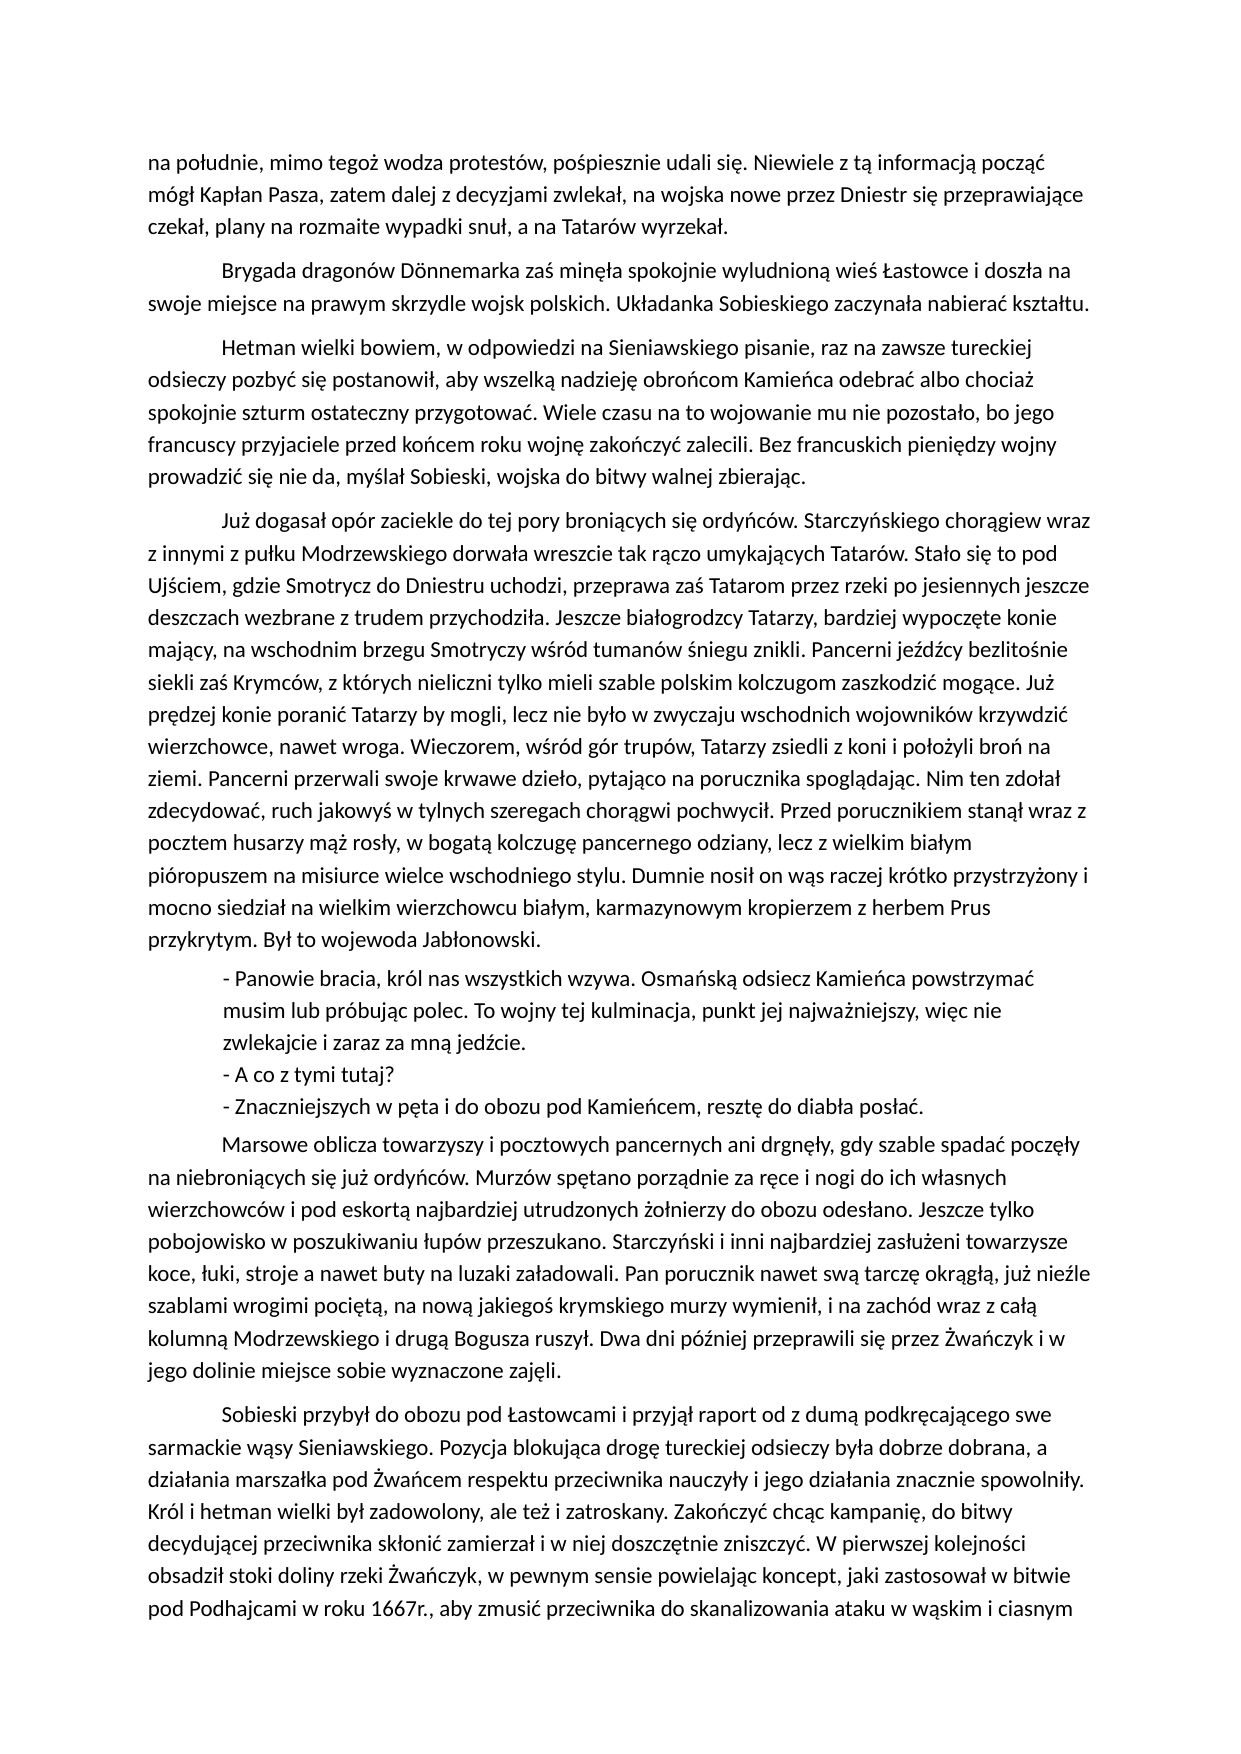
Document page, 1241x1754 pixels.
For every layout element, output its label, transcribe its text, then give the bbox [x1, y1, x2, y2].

text na południe, mimo tegoż wodza protestów, pośpiesznie udali się. Niewiele z tą informacją począć mógł Kapłan Pasza, zatem dalej z decyzjami zwlekał, na wojska nowe przez Dniestr się przeprawiające czekał, plany na rozmaite wypadki snuł, a na Tatarów wyrzekał. [148, 148, 1093, 240]
text Brygada dragonów Dönnemarka zaś minęła spokojnie wyludnioną wieś Łastowce i doszła na swoje miejsce na prawym skrzydle wojsk polskich. Układanka Sobieskiego zaczynała nabierać kształtu. [148, 257, 1093, 317]
text Sobieski przybył do obozu pod Łastowcami i przyjął raport od z dumą podkręcającego swe sarmackie wąsy Sieniawskiego. Pozycja blokująca drogę tureckiej odsieczy była dobrze dobrana, a działania marszałka pod Żwańcem respektu przeciwnika nauczyły i jego działania znacznie spowolniły. Król i hetman wielki był zadowolony, ale też i zatroskany. Zakończyć chcąc kampanię, do bitwy decydującej przeciwnika skłonić zamierzał i w niej doszczętnie zniszczyć. W pierwszej kolejności obsadził stoki doliny rzeki Żwańczyk, w pewnym sensie powielając koncept, jaki zastosował w bitwie pod Podhajcami w roku 1667r., aby zmusić przeciwnika do skanalizowania ataku w wąskim i ciasnym [148, 1401, 1093, 1622]
text Marsowe oblicza towarzyszy i pocztowych pancernych ani drgnęły, gdy szable spadać poczęły na niebroniących się już ordyńców. Murzów spętano porządnie za ręce i nogi do ich własnych wierzchowców i pod eskortą najbardziej utrudzonych żołnierzy do obozu odesłano. Jeszcze tylko pobojowisko w poszukiwaniu łupów przeszukano. Starczyński i inni najbardziej zasłużeni towarzysze koce, łuki, stroje a nawet buty na luzaki załadowali. Pan porucznik nawet swą tarczę okrągłą, już nieźle szablami wrogimi pociętą, na nową jakiegoś krymskiego murzy wymienił, i na zachód wraz z całą kolumną Modrzewskiego i drugą Bogusza ruszył. Dwa dni później przeprawili się przez Żwańczyk i w jego dolinie miejsce sobie wyznaczone zajęli. [148, 1131, 1093, 1384]
text Już dogasał opór zaciekle do tej pory broniących się ordyńców. Starczyńskiego chorągiew wraz z innymi z pułku Modrzewskiego dorwała wreszcie tak rączo umykających Tatarów. Stało się to pod Ujściem, gdzie Smotrycz do Dniestru uchodzi, przeprawa zaś Tatarom przez rzeki po jesiennych jeszcze deszczach wezbrane z trudem przychodziła. Jeszcze białogrodzcy Tatarzy, bardziej wypoczęte konie mający, na wschodnim brzegu Smotryczy wśród tumanów śniegu znikli. Pancerni jeźdźcy bezlitośnie siekli zaś Krymców, z których nieliczni tylko mieli szable polskim kolczugom zaszkodzić mogące. Już prędzej konie poranić Tatarzy by mogli, lecz nie było w zwyczaju wschodnich wojowników krzywdzić wierzchowce, nawet wroga. Wieczorem, wśród gór trupów, Tatarzy zsiedli z koni i położyli broń na ziemi. Pancerni przerwali swoje krwawe dzieło, pytająco na porucznika spoglądając. Nim ten zdołał zdecydować, ruch jakowyś w tylnych szeregach chorągwi pochwycił. Przed porucznikiem stanął wraz z pocztem husarzy mąż rosły, w bogatą kolczugę pancernego odziany, lecz z wielkim białym pióropuszem na misiurce wielce wschodniego stylu. Dumnie nosił on wąs raczej krótko przystrzyżony i mocno siedział na wielkim wierzchowcu białym, karmazynowym kropierzem z herbem Prus przykrytym. Był to wojewoda Jabłonowski. [148, 507, 1093, 953]
list - Znaczniejszych w pęta i do obozu pod Kamieńcem, resztę do diabła posłać. [185, 1092, 1093, 1121]
text Hetman wielki bowiem, w odpowiedzi na Sieniawskiego pisanie, raz na zawsze tureckiej odsieczy pozbyć się postanowił, aby wszelką nadzieję obrońcom Kamieńca odebrać albo chociaż spokojnie szturm ostateczny przygotować. Wiele czasu na to wojowanie mu nie pozostało, bo jego francuscy przyjaciele przed końcem roku wojnę zakończyć zalecili. Bez francuskich pieniędzy wojny prowadzić się nie da, myślał Sobieski, wojska do bitwy walnej zbierając. [148, 333, 1093, 490]
list - A co z tymi tutaj? [185, 1060, 1093, 1088]
list - Panowie bracia, król nas wszystkich wzywa. Osmańską odsiecz Kamieńca powstrzymać musim lub próbując polec. To wojny tej kulminacja, punkt jej najważniejszy, więc nie zwlekajcie i zaraz za mną jedźcie. [185, 964, 1093, 1056]
